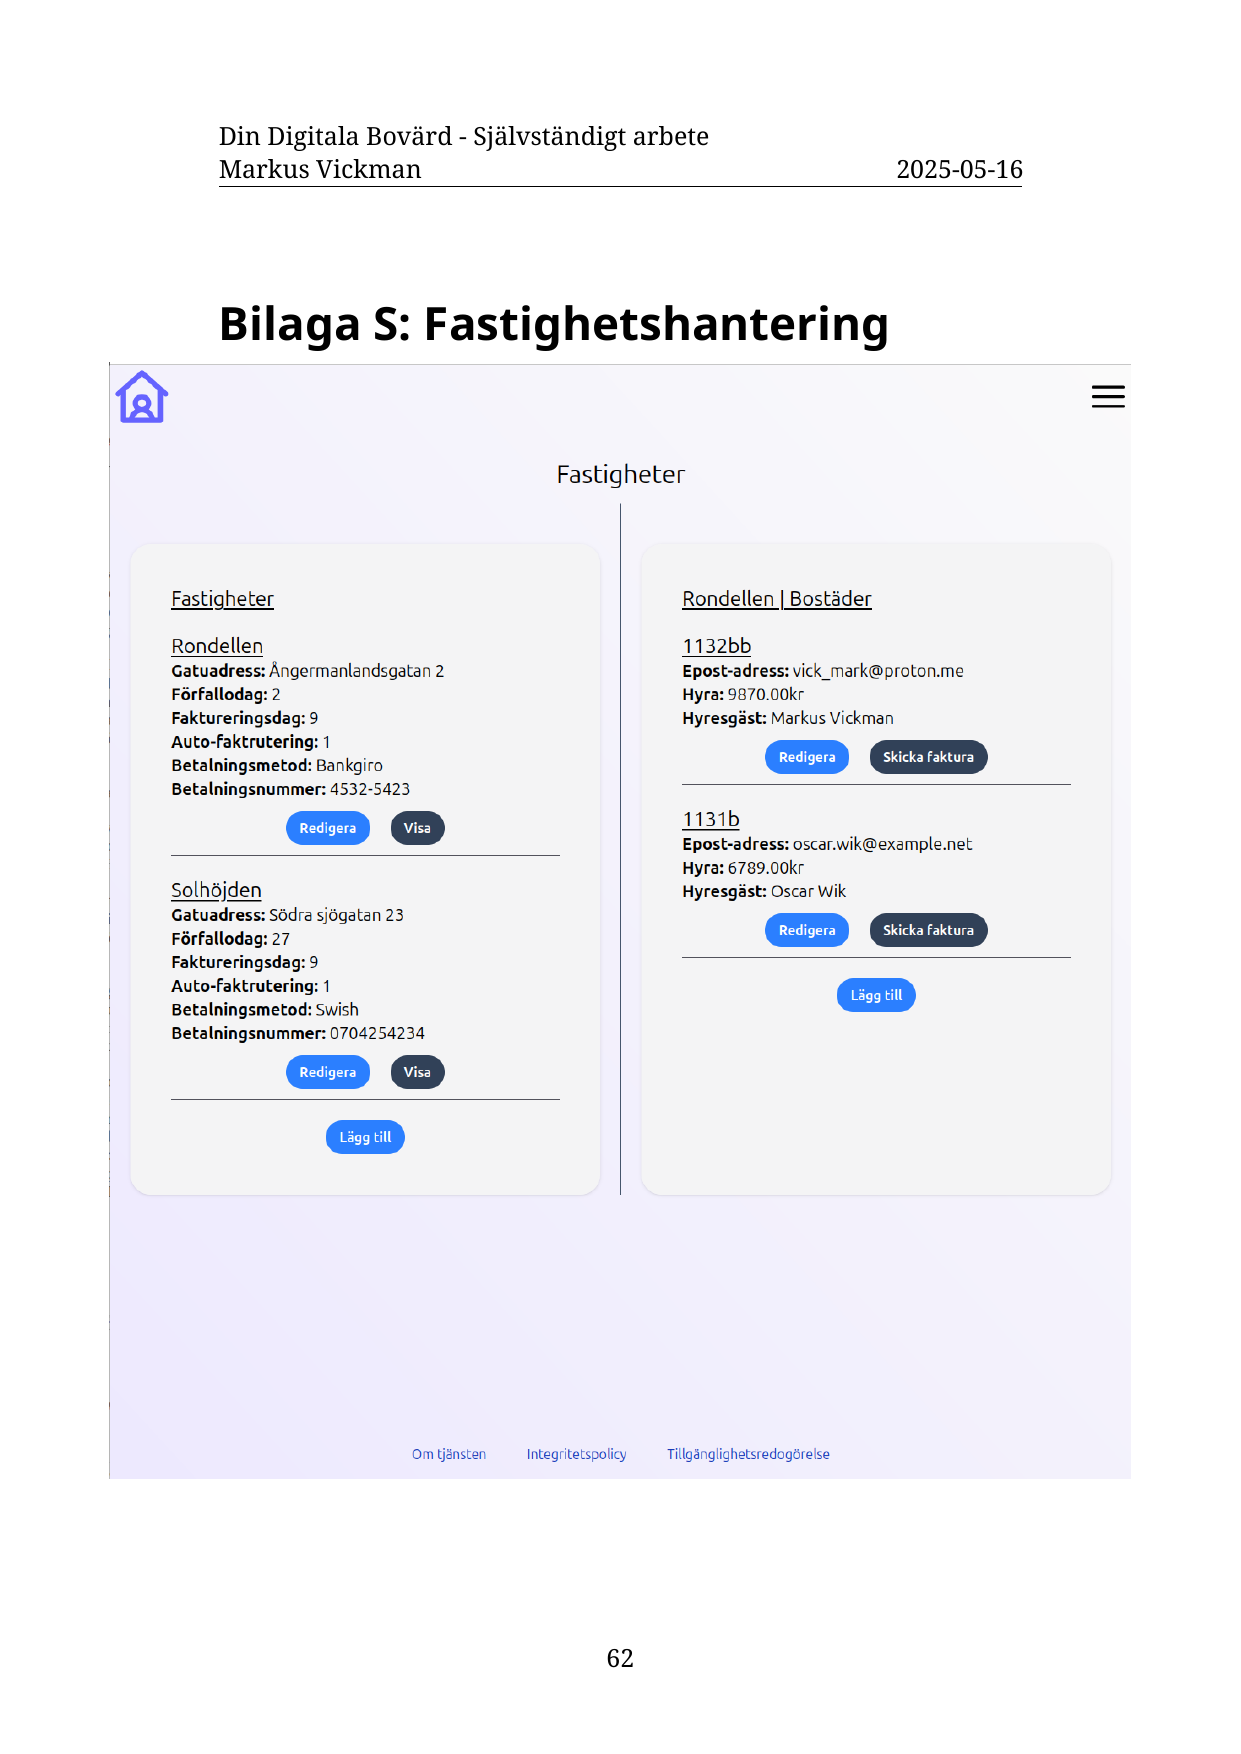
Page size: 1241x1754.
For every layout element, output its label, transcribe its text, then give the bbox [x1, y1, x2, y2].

subtitle Bilaga S: Fastighetshantering [218, 291, 1022, 353]
picture [109, 362, 1131, 1479]
